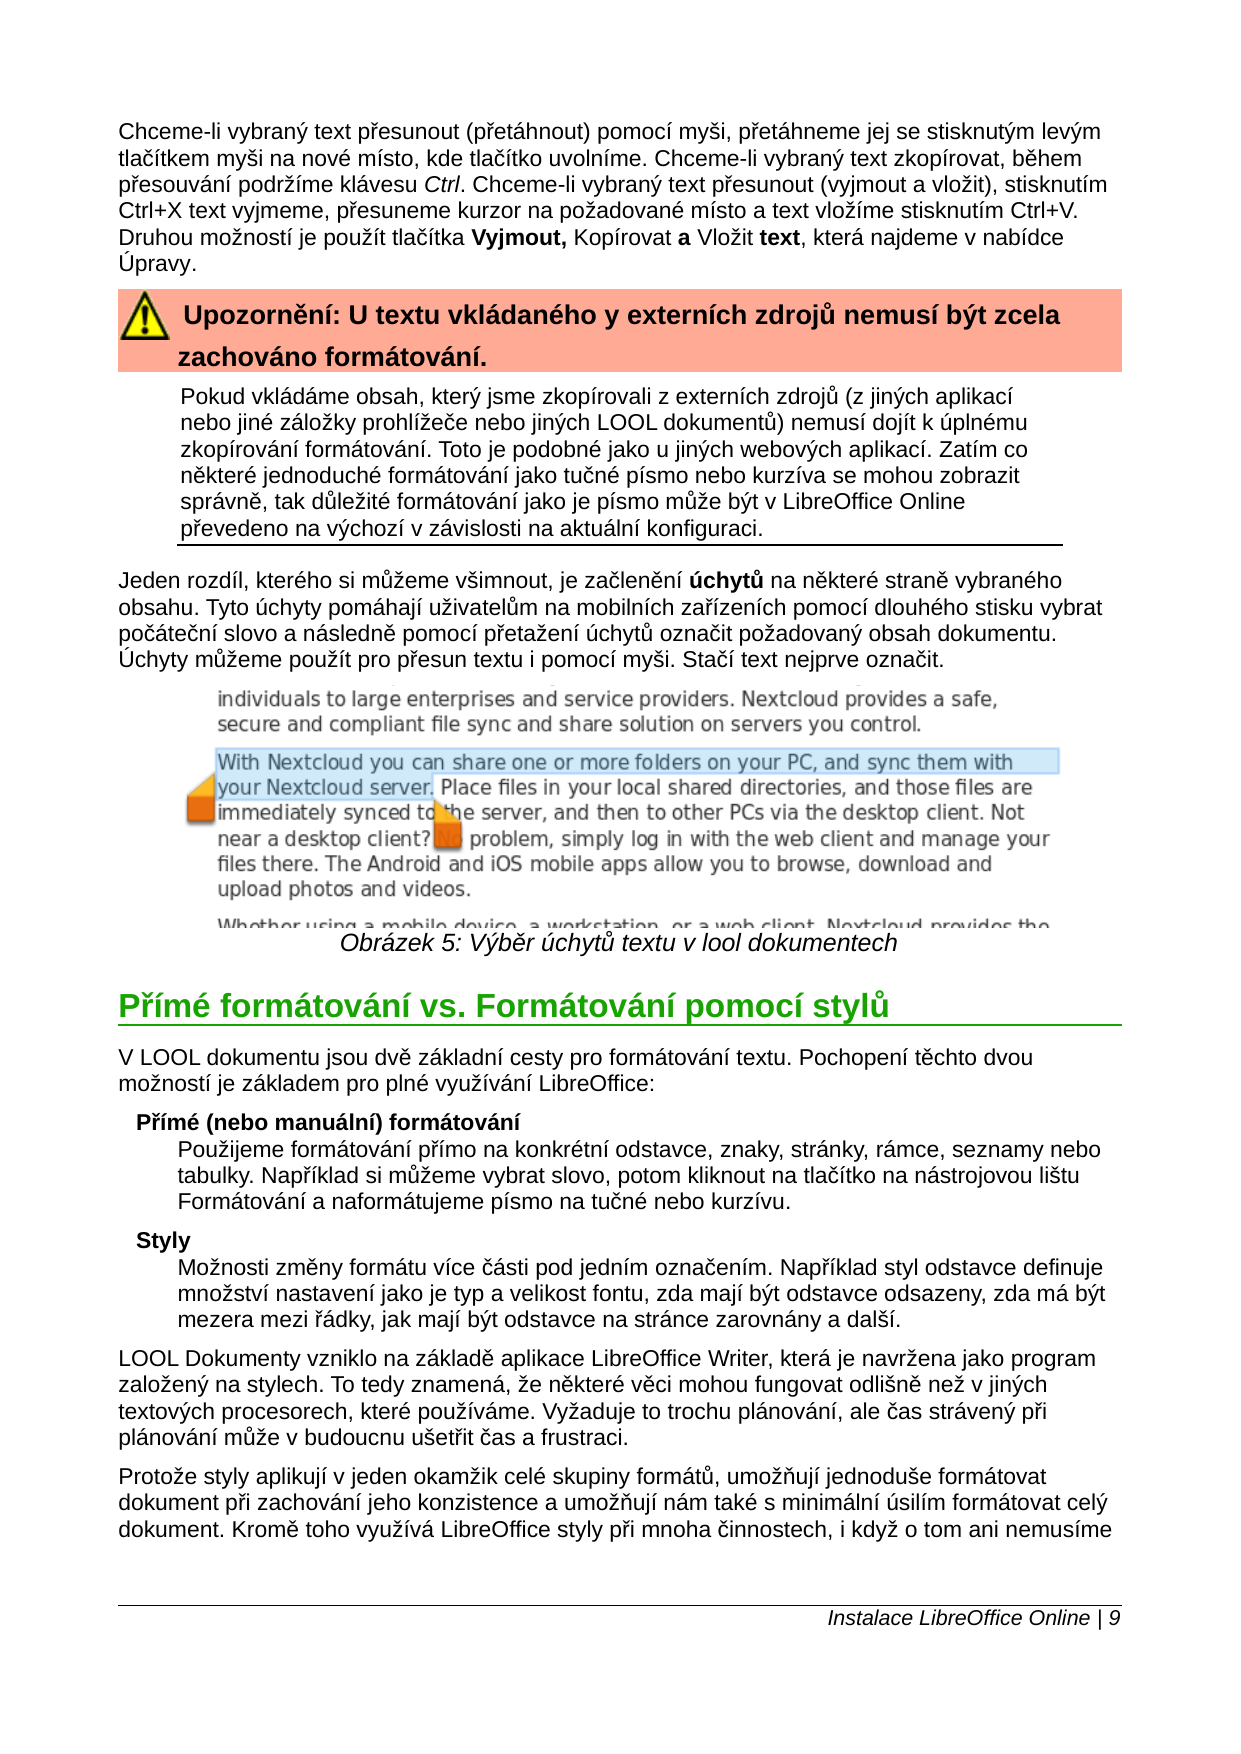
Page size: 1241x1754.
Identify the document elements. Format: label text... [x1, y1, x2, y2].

text Možnosti změny formátu více části pod jedním označením. Například styl odstavce definuje množství nastavení jako je typ a velikost fontu, zda mají být odstavce odsazeny, zda má být mezera mezi řádky, jak mají být odstavce na stránce zarovnány a další. [177, 1253, 1122, 1332]
text Protože styly aplikují v jeden okamžik celé skupiny formátů, umožňují jednoduše formátovat dokument při zachování jeho konzistence a umožňují nám také s minimální úsilím formátovat celý dokument. Kromě toho využívá LibreOffice styly při mnoha činnostech, i když o tom ani nemusíme [118, 1463, 1122, 1542]
text Chceme-li vybraný text přesunout (přetáhnout) pomocí myši, přetáhneme jej se stisknutým levým tlačítkem myši na nové místo, kde tlačítko uvolníme. Chceme-li vybraný text zkopírovat, během přesouvání podržíme klávesu Ctrl. Chceme-li vybraný text přesunout (vyjmout a vložit), stisknutím Ctrl+X text vyjmeme, přesuneme kurzor na požadované místo a text vložíme stisknutím Ctrl+V. Druhou možností je použít tlačítka Vyjmout, Kopírovat a Vložit text, která najdeme v nabídce Úpravy. [118, 118, 1122, 276]
text Přímé (nebo manuální) formátování [136, 1109, 1122, 1136]
text Styly [136, 1227, 1122, 1253]
picture [119, 289, 170, 340]
text Jeden rozdíl, kterého si můžeme všimnout, je začlenění úchytů na některé straně vybraného obsahu. Tyto úchyty pomáhají uživatelům na mobilních zařízeních pomocí dlouhého stisku vybrat počáteční slovo a následně pomocí přetažení úchytů označit požadovaný obsah dokumentu. Úchyty můžeme použít pro přesun textu i pomocí myši. Stačí text nejprve označit. [118, 567, 1122, 672]
text V LOOL dokumentu jsou dvě základní cesty pro formátování textu. Pochopení těchto dvou možností je základem pro plné využívání LibreOffice: [118, 1044, 1122, 1097]
text Použijeme formátování přímo na konkrétní odstavce, znaky, stránky, rámce, seznamy nebo tabulky. Například si můžeme vybrat slovo, potom kliknout na tlačítko na nástrojovou lištu Formátování a naformátujeme písmo na tučné nebo kurzívu. [177, 1136, 1122, 1214]
subtitle Přímé formátování vs. Formátování pomocí stylů [118, 986, 1122, 1024]
picture [123, 685, 1118, 928]
text Obrázek 5: Výběr úchytů textu v lool dokumentech [118, 928, 1122, 956]
text Pokud vkládáme obsah, který jsme zkopírovali z externích zdrojů (z jiných aplikací nebo jiné záložky prohlížeče nebo jiných LOOL dokumentů) nemusí dojít k úplnému zkopírování formátování. Toto je podobné jako u jiných webových aplikací. Zatím co některé jednoduché formátování jako tučné písmo nebo kurzíva se mohou zobrazit správně, tak důležité formátování jako je písmo může být v LibreOffice Online převedeno na výchozí v závislosti na aktuální konfiguraci. [177, 380, 1063, 544]
subtitle Upozornění: U textu vkládaného y externích zdrojů nemusí být zcela zachováno formátování. [118, 289, 1122, 372]
text LOOL Dokumenty vzniklo na základě aplikace LibreOffice Writer, která je navržena jako program založený na stylech. To tedy znamená, že některé věci mohou fungovat odlišně než v jiných textových procesorech, které používáme. Vyžaduje to trochu plánování, ale čas strávený při plánování může v budoucnu ušetřit čas a frustraci. [118, 1345, 1122, 1450]
